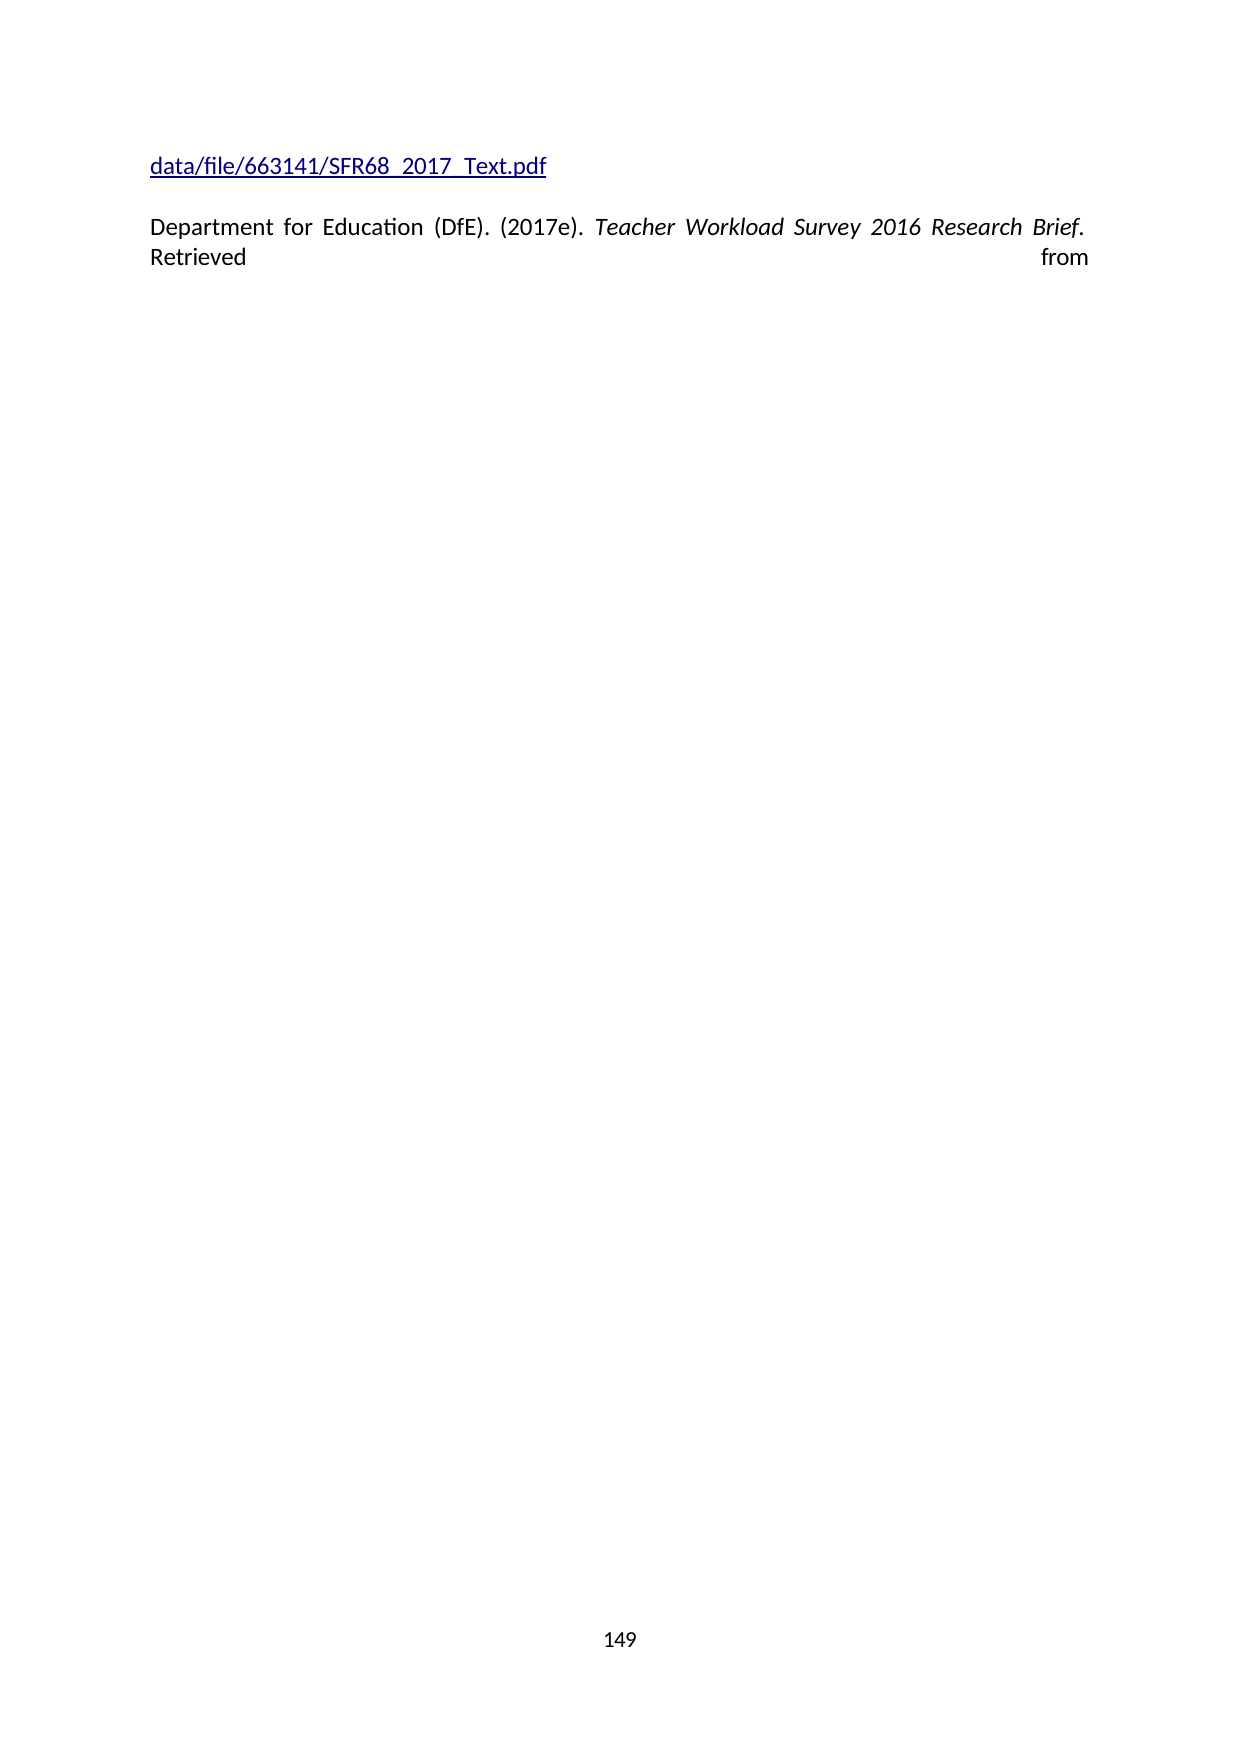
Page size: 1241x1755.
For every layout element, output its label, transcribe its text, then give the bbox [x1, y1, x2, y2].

text data/file/663141/SFR68_2017_Text.pdf [150, 150, 1091, 181]
text Retrieved from [150, 242, 1103, 272]
text Department for Education (DfE). (2017e). Teacher Workload Survey 2016 Research Brief. [150, 211, 1103, 242]
